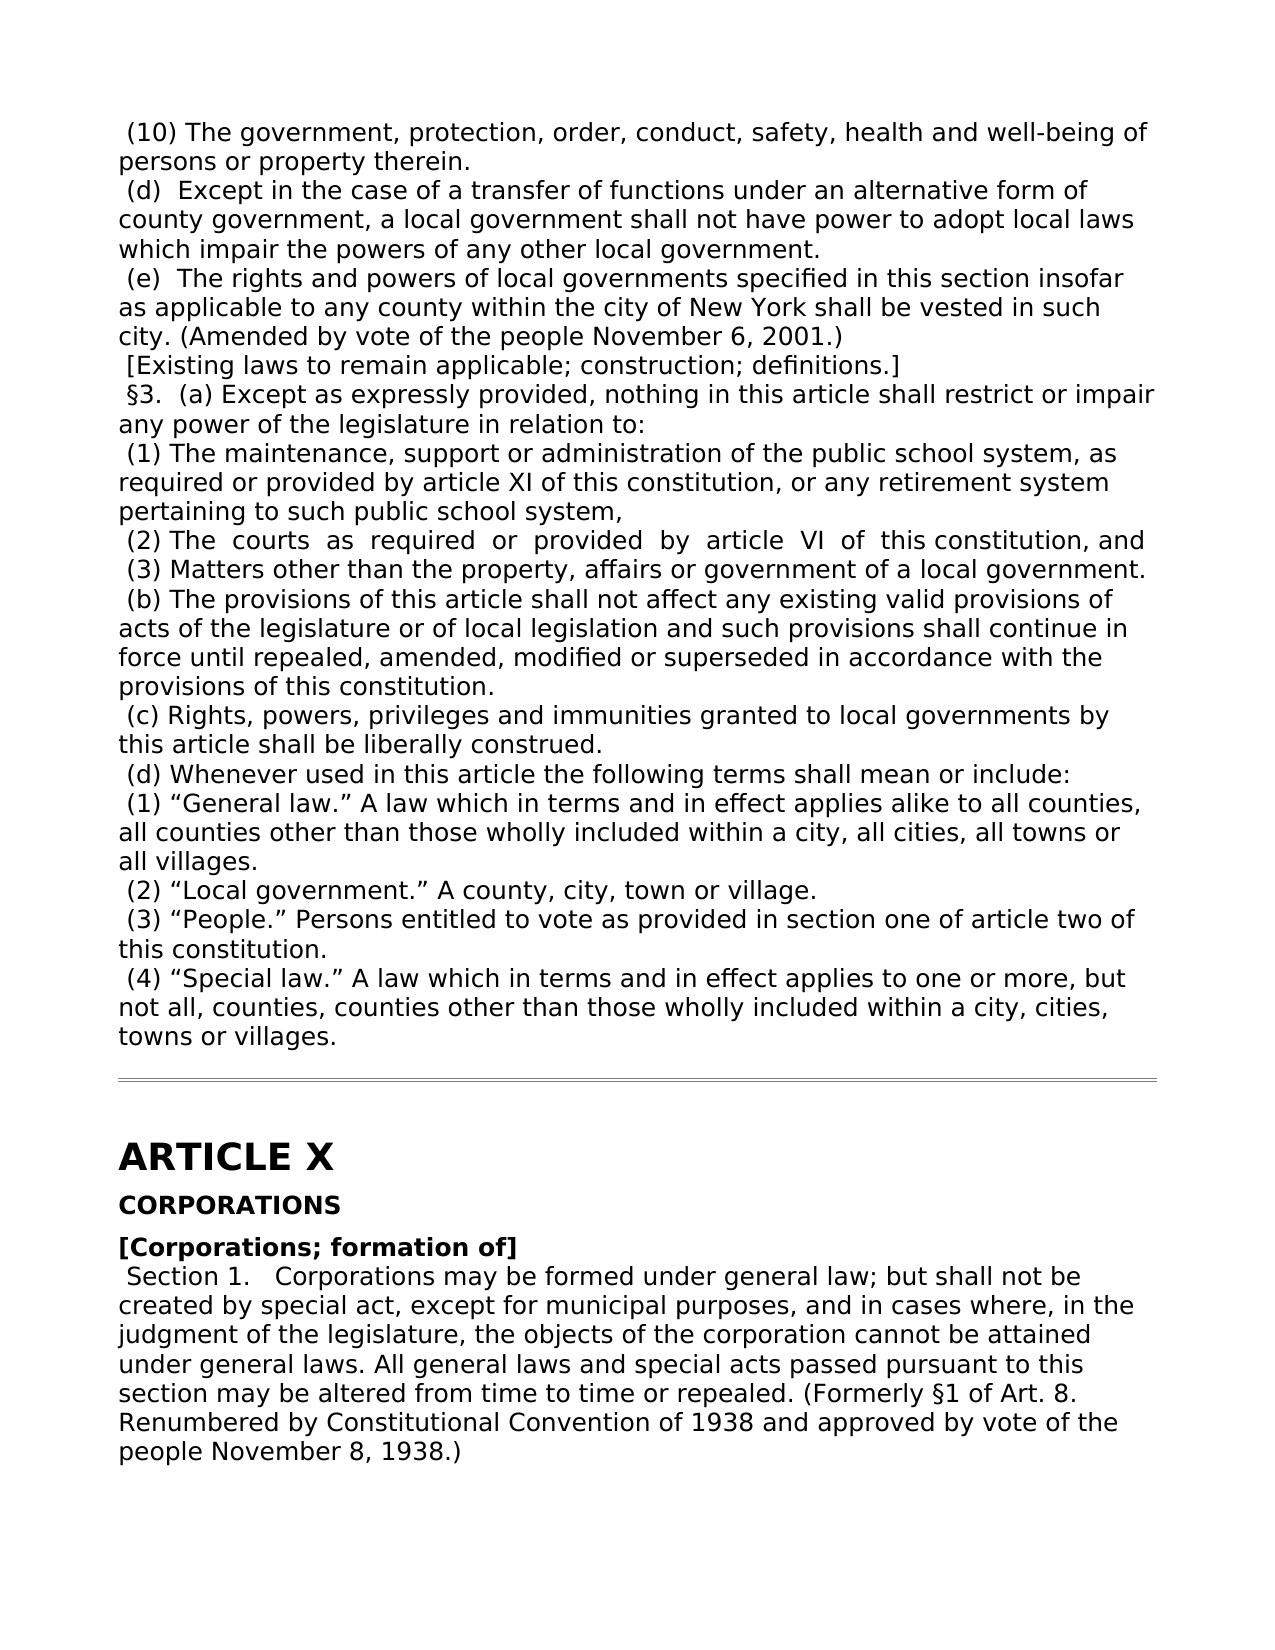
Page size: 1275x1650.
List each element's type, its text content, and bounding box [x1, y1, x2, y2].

text (10) The government, protection, order, conduct, safety, health and well-being of persons or property therein. (d) Except in the case of a transfer of functions under an alternative form of county government, a local government shall not have power to adopt local laws which impair the powers of any other local government. (e) The rights and powers of local governments specified in this section insofar as applicable to any county within the city of New York shall be vested in such city. (Amended by vote of the people November 6, 2001.) [Existing laws to remain applicable; construction; definitions.] §3. (a) Except as expressly provided, nothing in this article shall restrict or impair any power of the legislature in relation to: (1) The maintenance, support or administration of the public school system, as required or provided by article XI of this constitution, or any retirement system pertaining to such public school system, (2) The courts as required or provided by article VI of this constitution, and (3) Matters other than the property, affairs or government of a local government. (b) The provisions of this article shall not affect any existing valid provisions of acts of the legislature or of local legislation and such provisions shall continue in force until repealed, amended, modified or superseded in accordance with the provisions of this constitution. (c) Rights, powers, privileges and immunities granted to local governments by this article shall be liberally construed. (d) Whenever used in this article the following terms shall mean or include: (1) “General law.” A law which in terms and in effect applies alike to all counties, all counties other than those wholly included within a city, all cities, all towns or all villages. (2) “Local government.” A county, city, town or village. (3) “People.” Persons entitled to vote as provided in section one of article two of this constitution. (4) “Special law.” A law which in terms and in effect applies to one or more, but not all, counties, counties other than those wholly included within a city, cities, towns or villages. [118, 118, 1157, 1051]
text [Corporations; formation of] Section 1. Corporations may be formed under general law; but shall not be created by special act, except for municipal purposes, and in cases where, in the judgment of the legislature, the objects of the corporation cannot be attained under general laws. All general laws and special acts passed pursuant to this section may be altered from time to time or repealed. (Formerly §1 of Art. 8. Renumbered by Constitutional Convention of 1938 and approved by vote of the people November 8, 1938.) [118, 1233, 1157, 1496]
text CORPORATIONS [118, 1191, 1157, 1221]
subtitle ARTICLE X [118, 1135, 1157, 1179]
